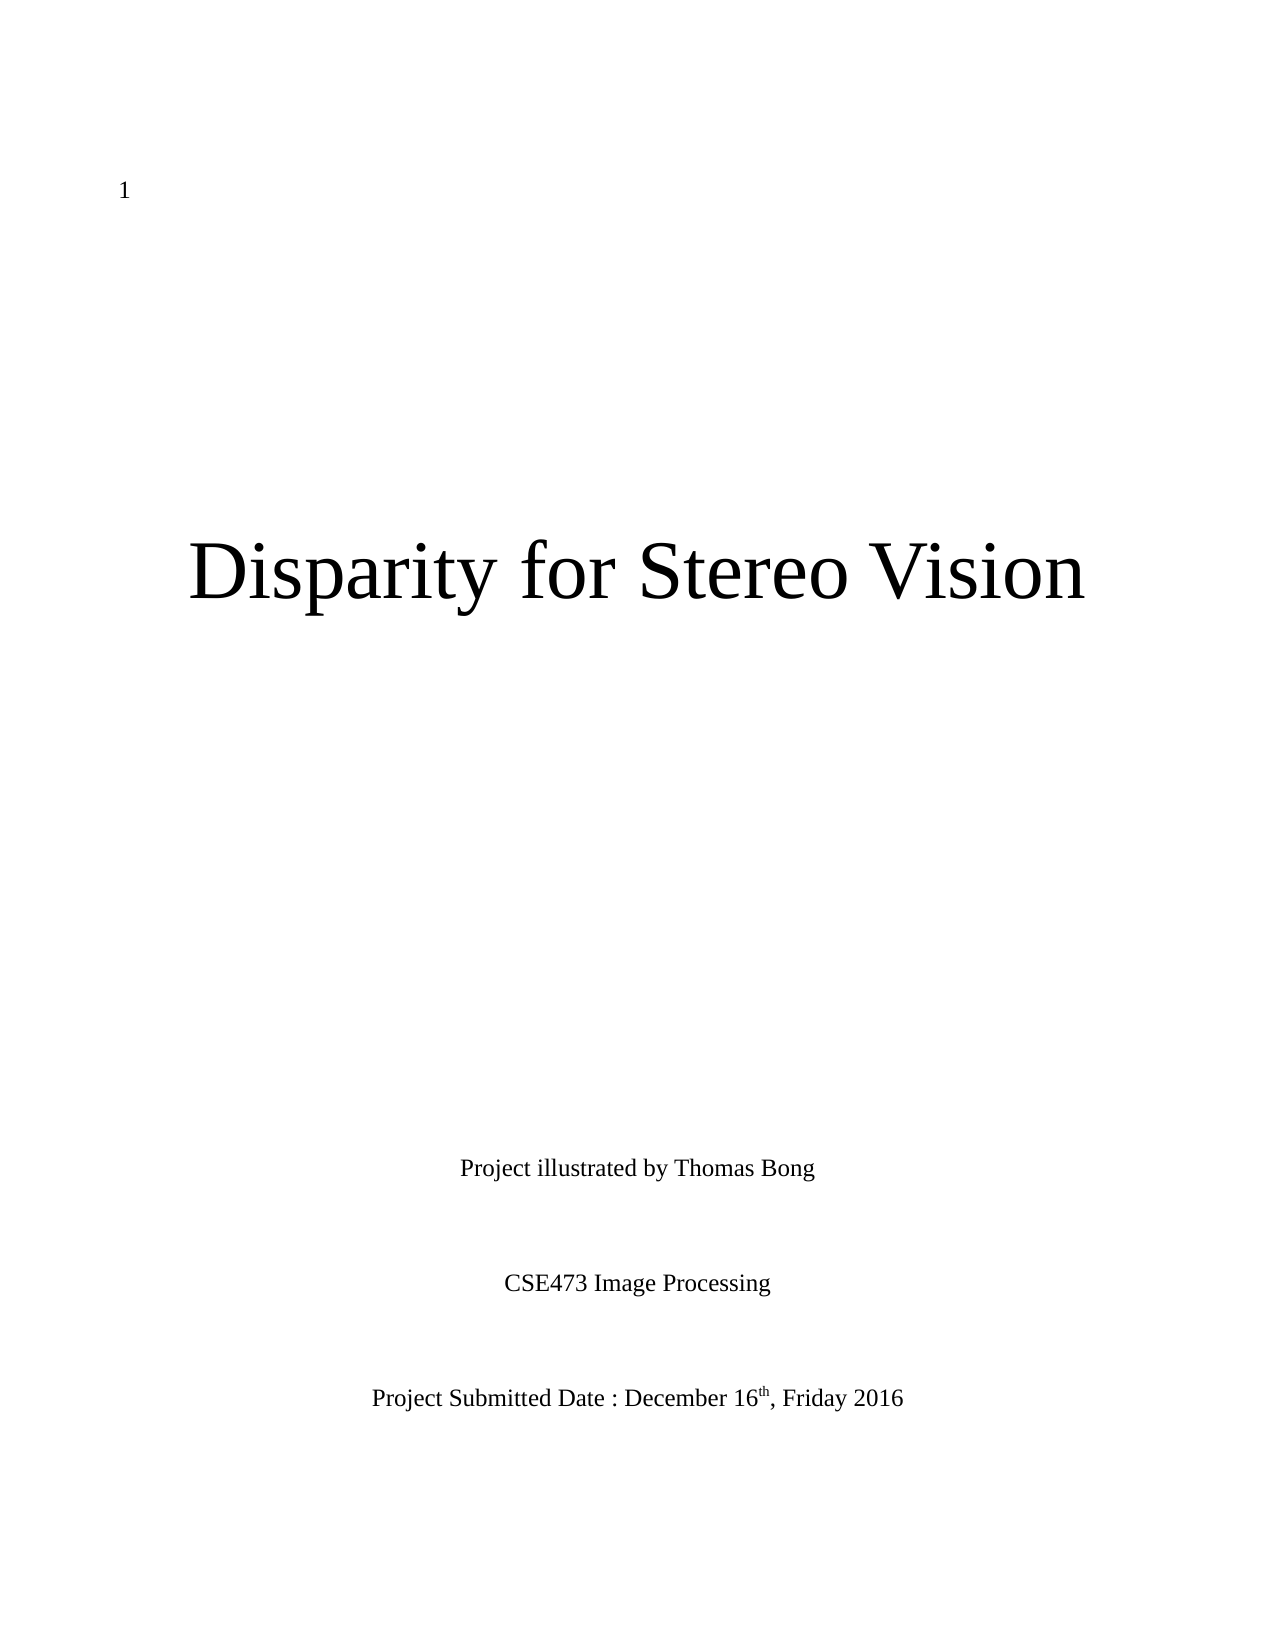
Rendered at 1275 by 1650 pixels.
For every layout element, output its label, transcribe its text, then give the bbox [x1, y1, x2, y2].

text Disparity for Stereo Vision [118, 521, 1157, 616]
text Project Submitted Date : December 16th, Friday 2016 [118, 1383, 1157, 1412]
text Project illustrated by Thomas Bong [118, 1153, 1157, 1182]
text 1 [118, 176, 1157, 204]
text CSE473 Image Processing [118, 1268, 1157, 1297]
